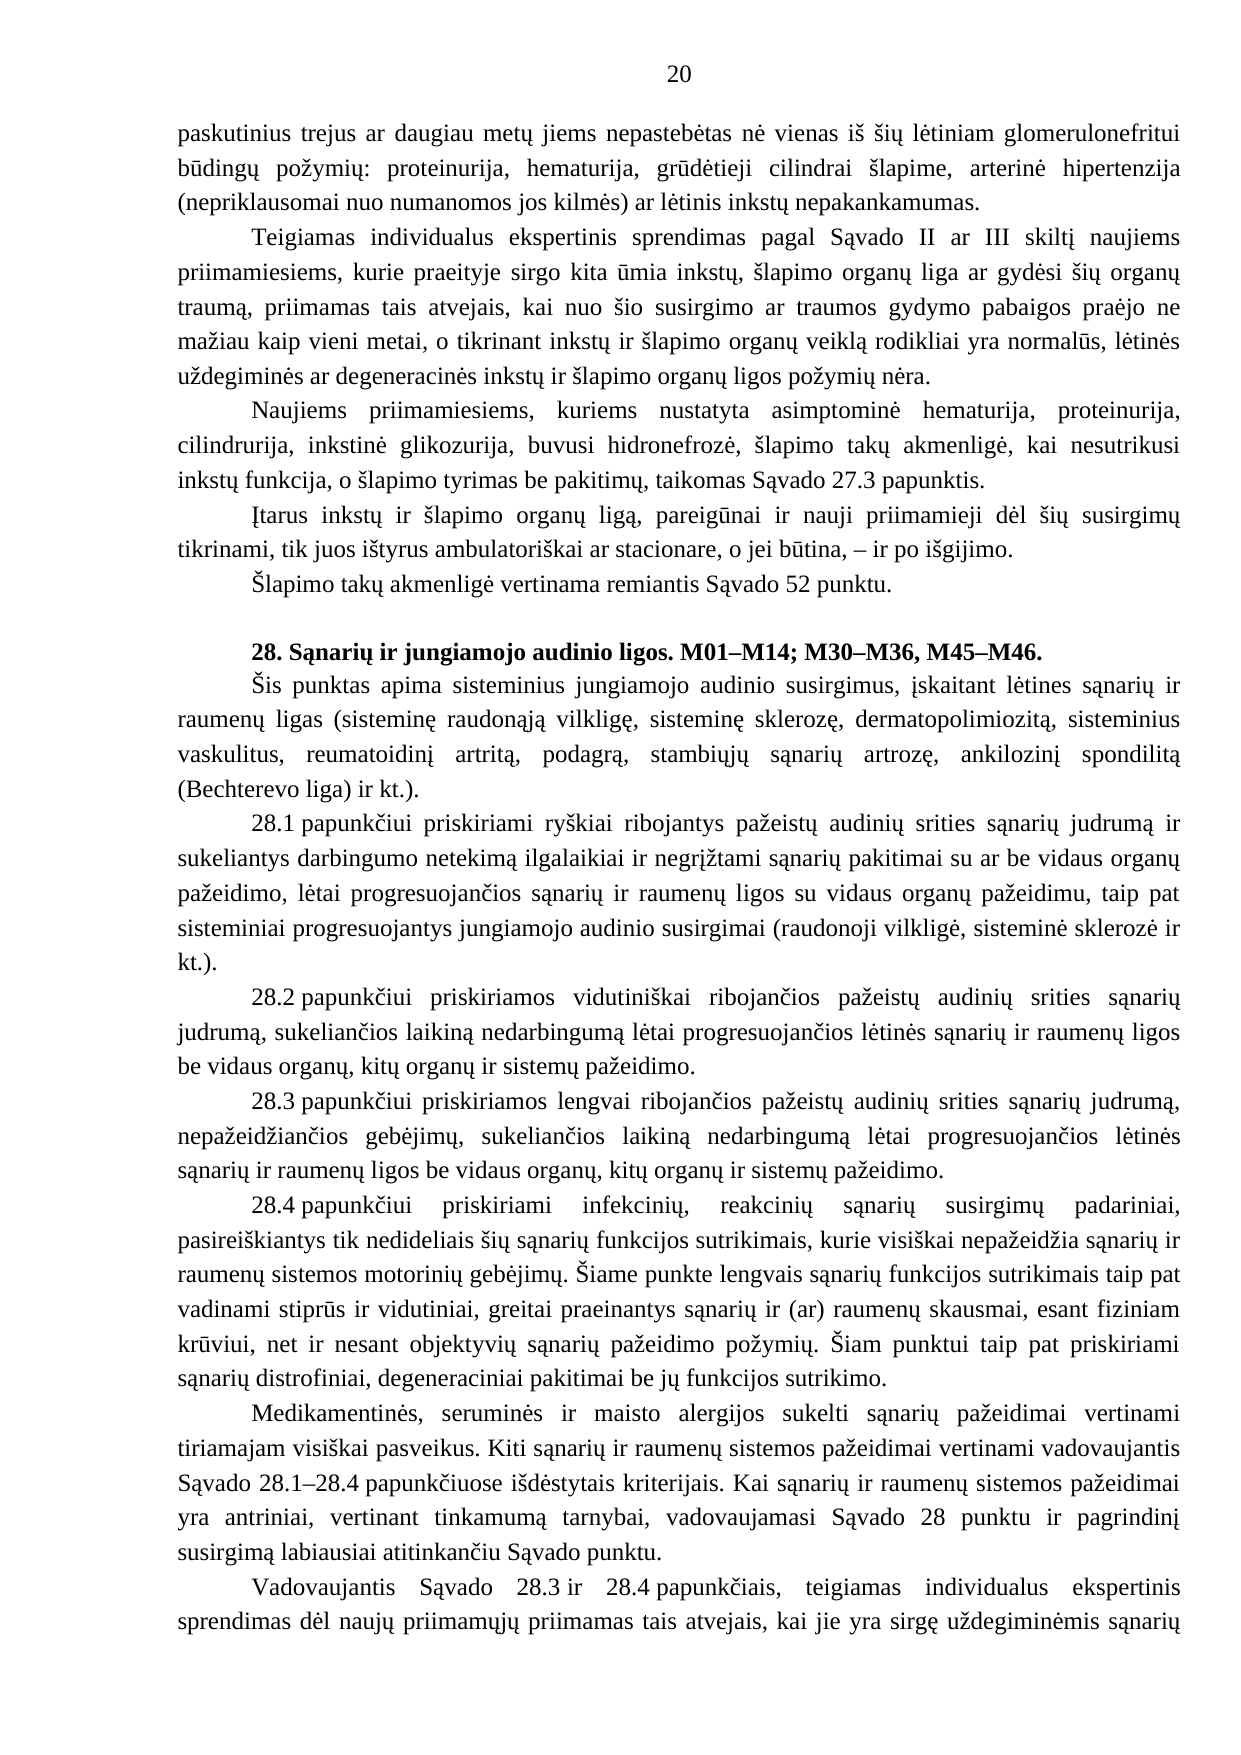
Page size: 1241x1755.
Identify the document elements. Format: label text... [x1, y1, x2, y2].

text Vadovaujantis Sąvado 28.3 ir 28.4 papunkčiais, teigiamas individualus ekspertinis sprendimas dėl naujų priimamųjų priimamas tais atvejais, kai jie yra sirgę uždegiminėmis sąnarių [177, 1572, 1181, 1635]
text paskutinius trejus ar daugiau metų jiems nepastebėtas nė vienas iš šių lėtiniam glomerulonefritui būdingų požymių: proteinurija, hematurija, grūdėtieji cilindrai šlapime, arterinė hipertenzija (nepriklausomai nuo numanomos jos kilmės) ar lėtinis inkstų nepakankamumas. [177, 118, 1181, 216]
text 28.2 papunkčiui priskiriamos vidutiniškai ribojančios pažeistų audinių srities sąnarių judrumą, sukeliančios laikiną nedarbingumą lėtai progresuojančios lėtinės sąnarių ir raumenų ligos be vidaus organų, kitų organų ir sistemų pažeidimo. [177, 982, 1181, 1080]
text Medikamentinės, seruminės ir maisto alergijos sukelti sąnarių pažeidimai vertinami tiriamajam visiškai pasveikus. Kiti sąnarių ir raumenų sistemos pažeidimai vertinami vadovaujantis Sąvado 28.1–28.4 papunkčiuose išdėstytais kriterijais. Kai sąnarių ir raumenų sistemos pažeidimai yra antriniai, vertinant tinkamumą tarnybai, vadovaujamasi Sąvado 28 punktu ir pagrindinį susirgimą labiausiai atitinkančiu Sąvado punktu. [177, 1398, 1181, 1566]
text 28.1 papunkčiui priskiriami ryškiai ribojantys pažeistų audinių srities sąnarių judrumą ir sukeliantys darbingumo netekimą ilgalaikiai ir negrįžtami sąnarių pakitimai su ar be vidaus organų pažeidimo, lėtai progresuojančios sąnarių ir raumenų ligos su vidaus organų pažeidimu, taip pat sisteminiai progresuojantys jungiamojo audinio susirgimai (raudonoji vilkligė, sisteminė sklerozė ir kt.). [177, 808, 1181, 976]
text Įtarus inkstų ir šlapimo organų ligą, pareigūnai ir nauji priimamieji dėl šių susirgimų tikrinami, tik juos ištyrus ambulatoriškai ar stacionare, o jei būtina, – ir po išgijimo. [177, 500, 1181, 563]
text Šlapimo takų akmenligė vertinama remiantis Sąvado 52 punktu. [177, 569, 1181, 598]
text Naujiems priimamiesiems, kuriems nustatyta asimptominė hematurija, proteinurija, cilindrurija, inkstinė glikozurija, buvusi hidronefrozė, šlapimo takų akmenligė, kai nesutrikusi inkstų funkcija, o šlapimo tyrimas be pakitimų, taikomas Sąvado 27.3 papunktis. [177, 396, 1181, 494]
text Teigiamas individualus ekspertinis sprendimas pagal Sąvado II ar III skiltį naujiems priimamiesiems, kurie praeityje sirgo kita ūmia inkstų, šlapimo organų liga ar gydėsi šių organų traumą, priimamas tais atvejais, kai nuo šio susirgimo ar traumos gydymo pabaigos praėjo ne mažiau kaip vieni metai, o tikrinant inkstų ir šlapimo organų veiklą rodikliai yra normalūs, lėtinės uždegiminės ar degeneracinės inkstų ir šlapimo organų ligos požymių nėra. [177, 222, 1181, 390]
text Šis punktas apima sisteminius jungiamojo audinio susirgimus, įskaitant lėtines sąnarių ir raumenų ligas (sisteminę raudonąją vilkligę, sisteminę sklerozę, dermatopolimiozitą, sisteminius vaskulitus, reumatoidinį artritą, podagrą, stambiųjų sąnarių artrozę, ankilozinį spondilitą (Bechterevo liga) ir kt.). [177, 670, 1181, 803]
text 28.4 papunkčiui priskiriami infekcinių, reakcinių sąnarių susirgimų padariniai, pasireiškiantys tik nedideliais šių sąnarių funkcijos sutrikimais, kurie visiškai nepažeidžia sąnarių ir raumenų sistemos motorinių gebėjimų. Šiame punkte lengvais sąnarių funkcijos sutrikimais taip pat vadinami stiprūs ir vidutiniai, greitai praeinantys sąnarių ir (ar) raumenų skausmai, esant fiziniam krūviui, net ir nesant objektyvių sąnarių pažeidimo požymių. Šiam punktui taip pat priskiriami sąnarių distrofiniai, degeneraciniai pakitimai be jų funkcijos sutrikimo. [177, 1190, 1181, 1392]
text 28. Sąnarių ir jungiamojo audinio ligos. M01–M14; M30–M36, M45–M46. [177, 637, 1181, 666]
text 28.3 papunkčiui priskiriamos lengvai ribojančios pažeistų audinių srities sąnarių judrumą, nepažeidžiančios gebėjimų, sukeliančios laikiną nedarbingumą lėtai progresuojančios lėtinės sąnarių ir raumenų ligos be vidaus organų, kitų organų ir sistemų pažeidimo. [177, 1086, 1181, 1184]
